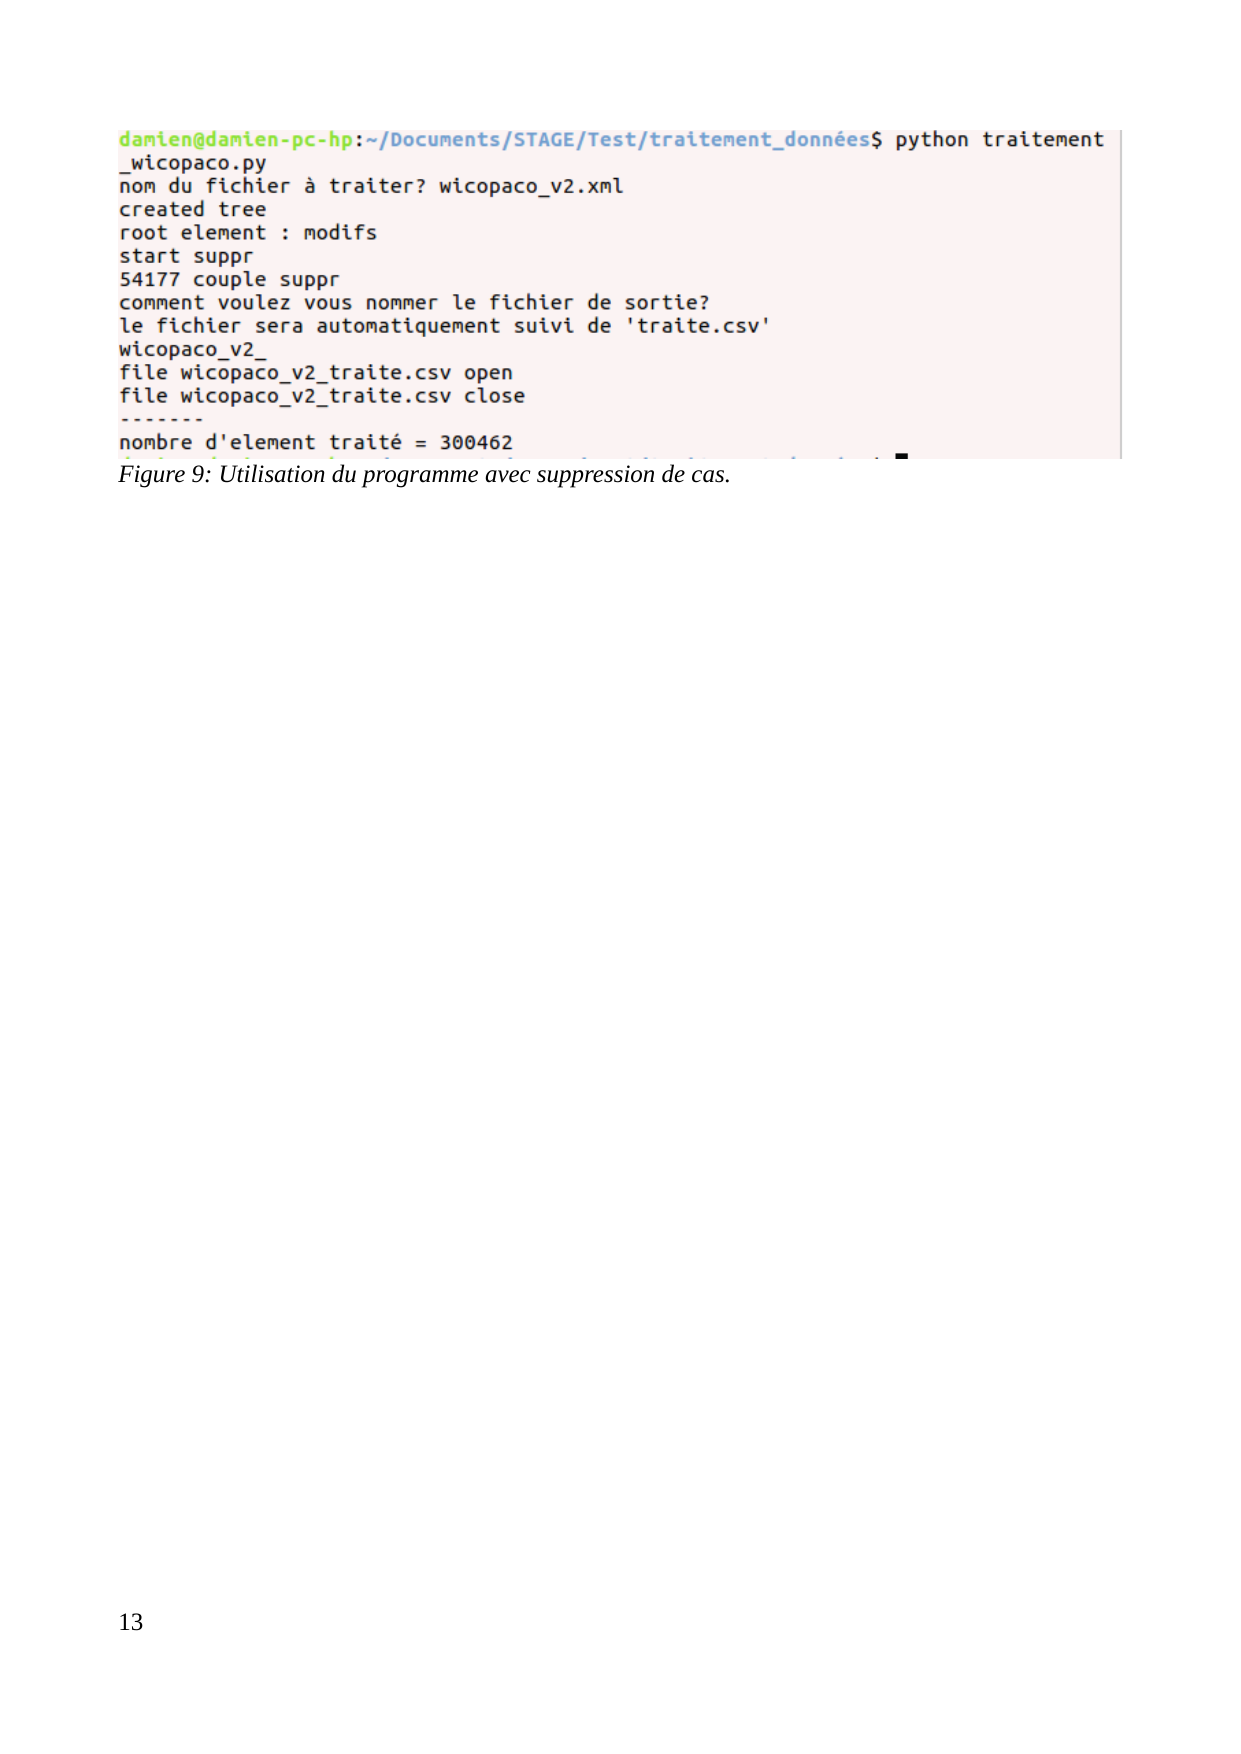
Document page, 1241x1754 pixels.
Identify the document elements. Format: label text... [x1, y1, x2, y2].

text Figure 9: Utilisation du programme avec suppression de cas. [118, 459, 1122, 488]
picture [118, 130, 1123, 459]
